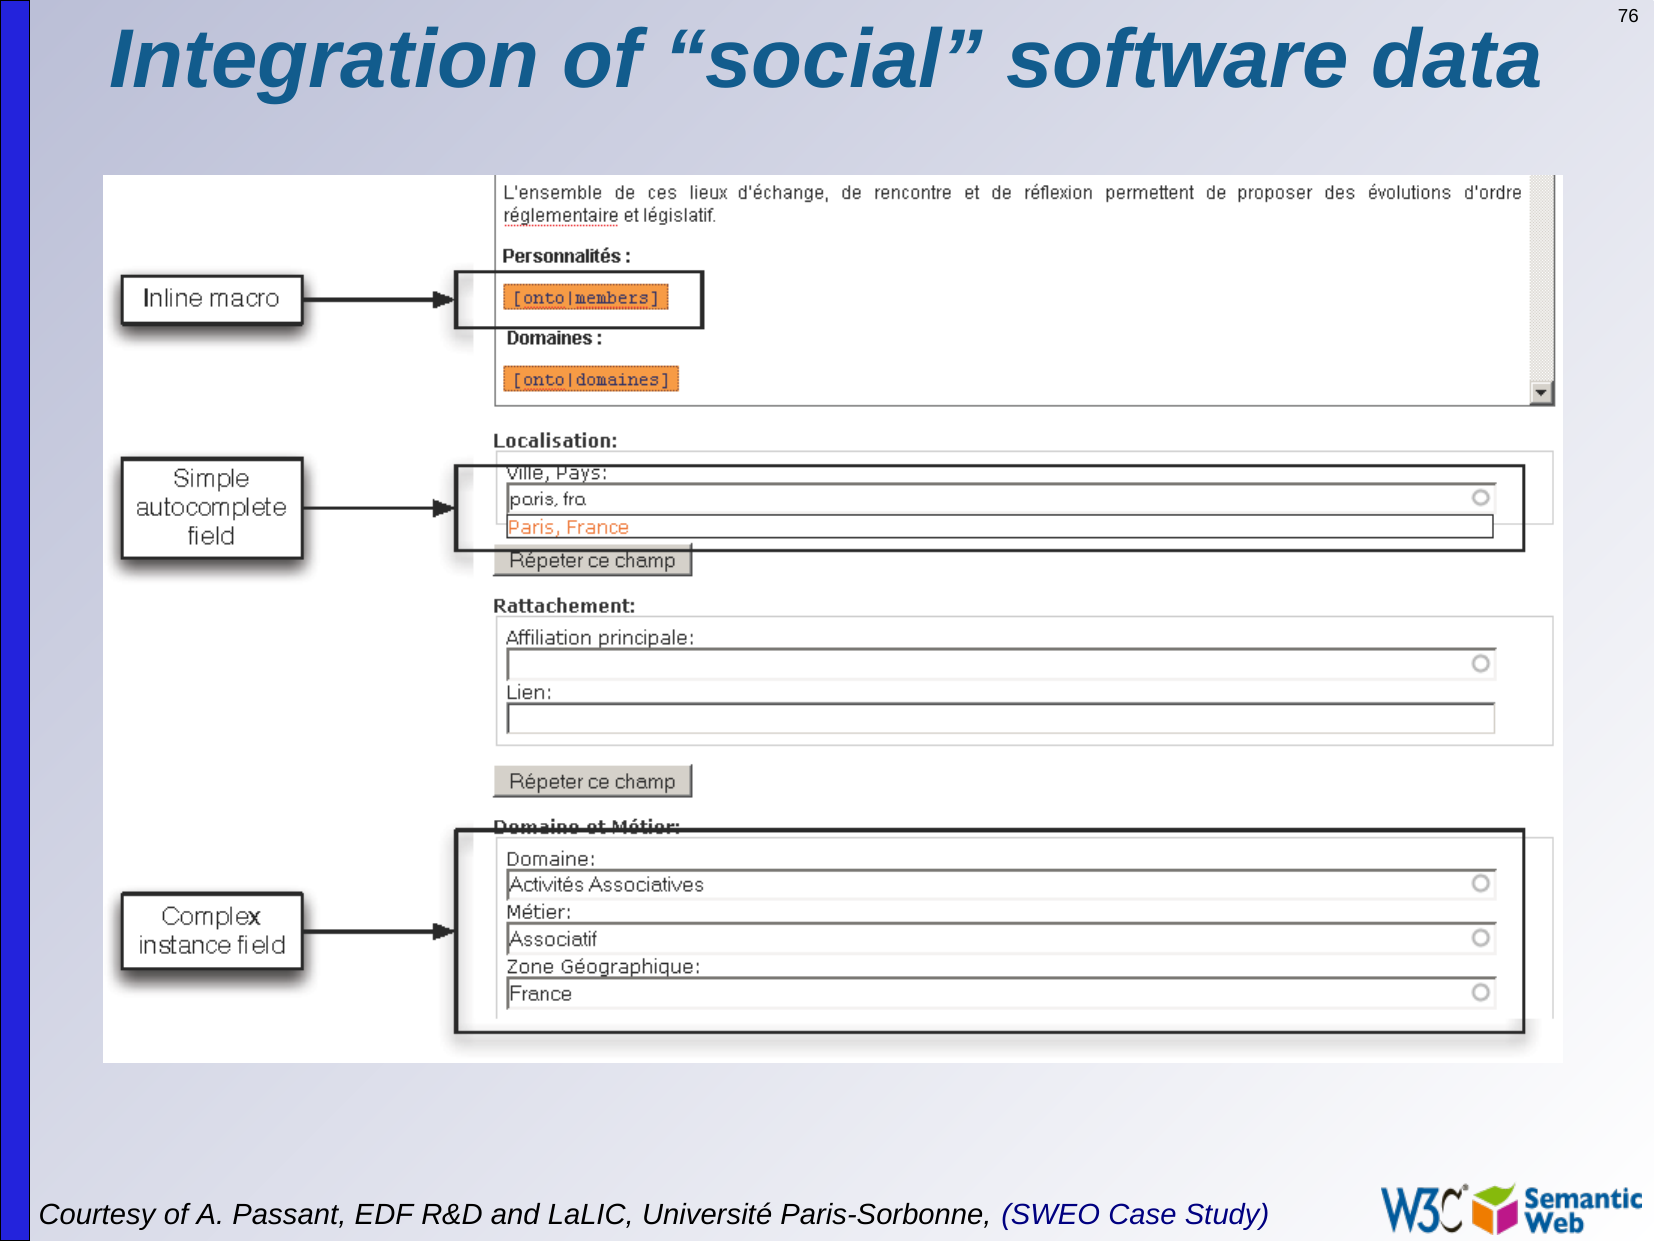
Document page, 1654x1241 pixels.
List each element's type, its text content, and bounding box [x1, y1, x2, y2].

picture [103, 175, 1563, 1064]
text_box Courtesy of A. Passant, EDF R&D and LaLIC, Université Paris-Sorbonne, (SWEO Case Study) [23, 1192, 1556, 1241]
picture [1381, 1181, 1642, 1235]
title Integration of “social” software data [0, 7, 1654, 111]
